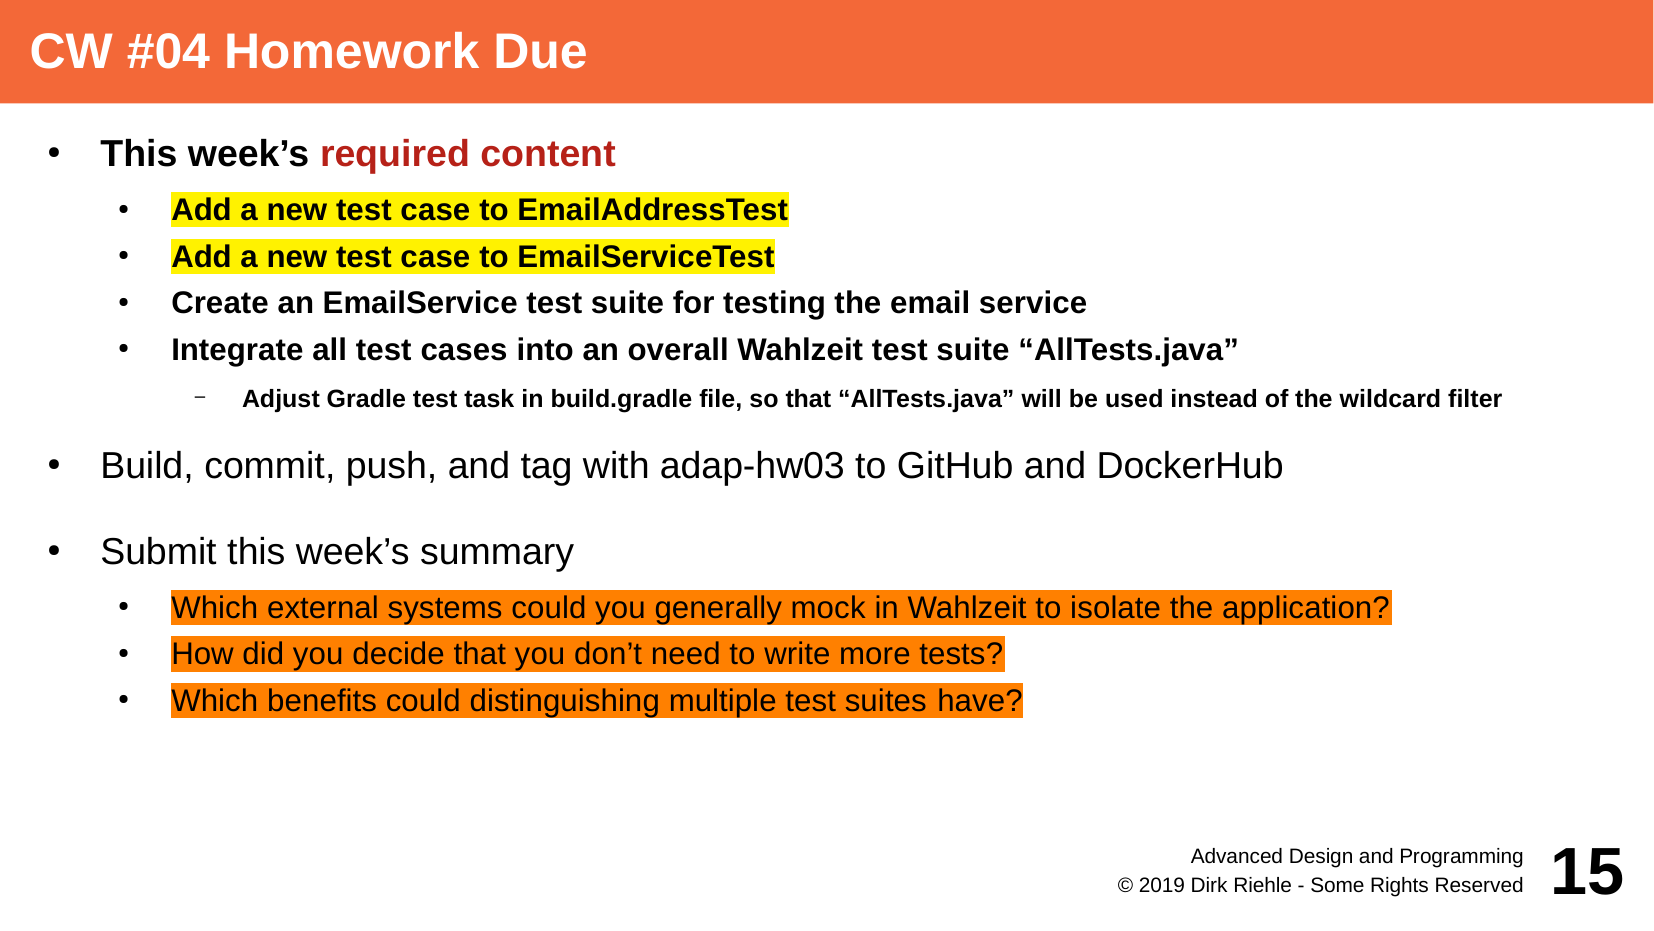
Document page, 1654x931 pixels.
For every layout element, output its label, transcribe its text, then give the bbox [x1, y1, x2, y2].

list This week’s required content Add a new test case to EmailAddressTest Add a new test case to EmailServiceTest Create an EmailService test suite for testing the email service Integrate all test cases into an overall Wahlzeit test suite “AllTests.java” Adjust Gradle test task in build.gradle file, so that “AllTests.java” will be used instead of the wildcard filter Build, commit, push, and tag with adap-hw03 to GitHub and DockerHub Submit this week’s summary Which external systems could you generally mock in Wahlzeit to isolate the application? How did you decide that you don’t need to write more tests? Which benefits could distinguishing multiple test suites have? [29, 132, 1625, 813]
title CW #04 Homework Due [0, 0, 1654, 104]
